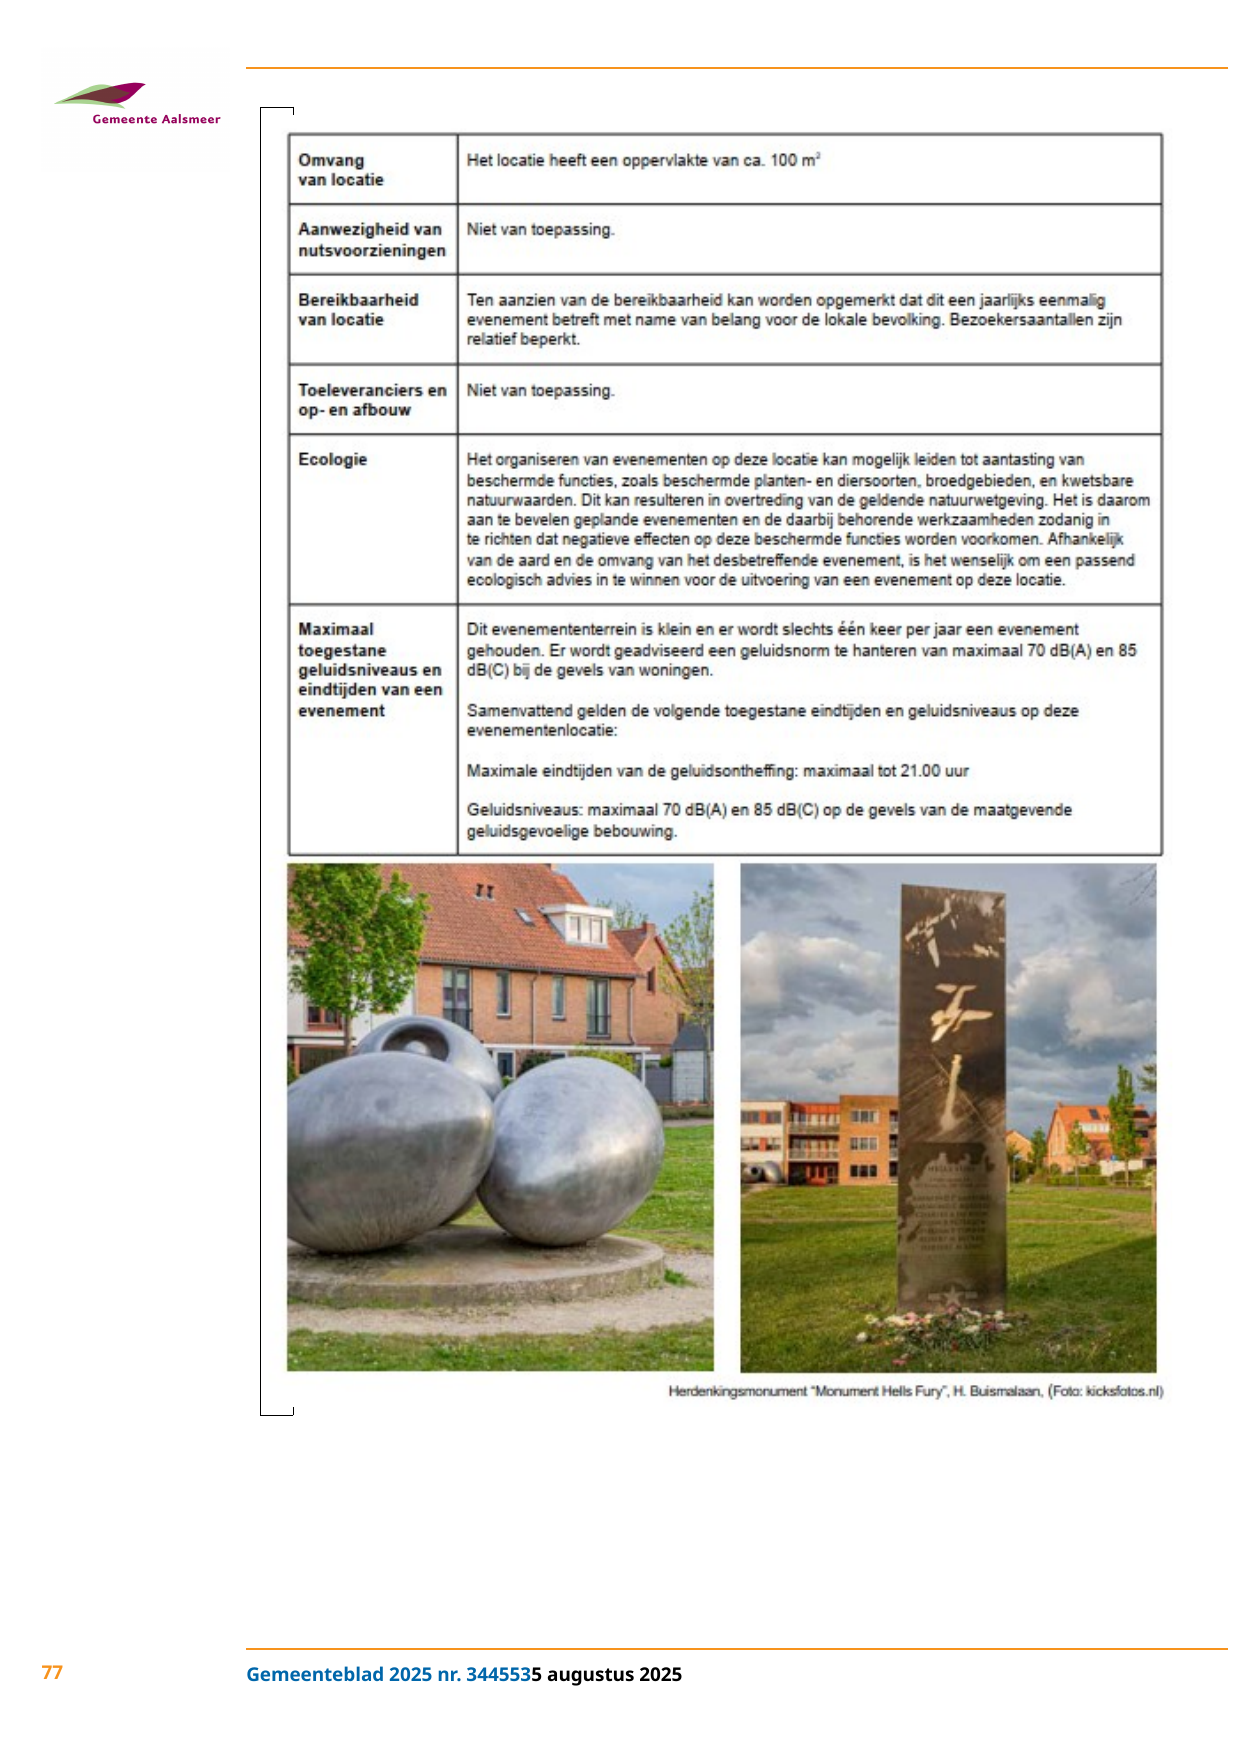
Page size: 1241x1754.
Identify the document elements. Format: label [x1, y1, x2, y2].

picture [268, 115, 1173, 1407]
picture [41, 47, 231, 172]
